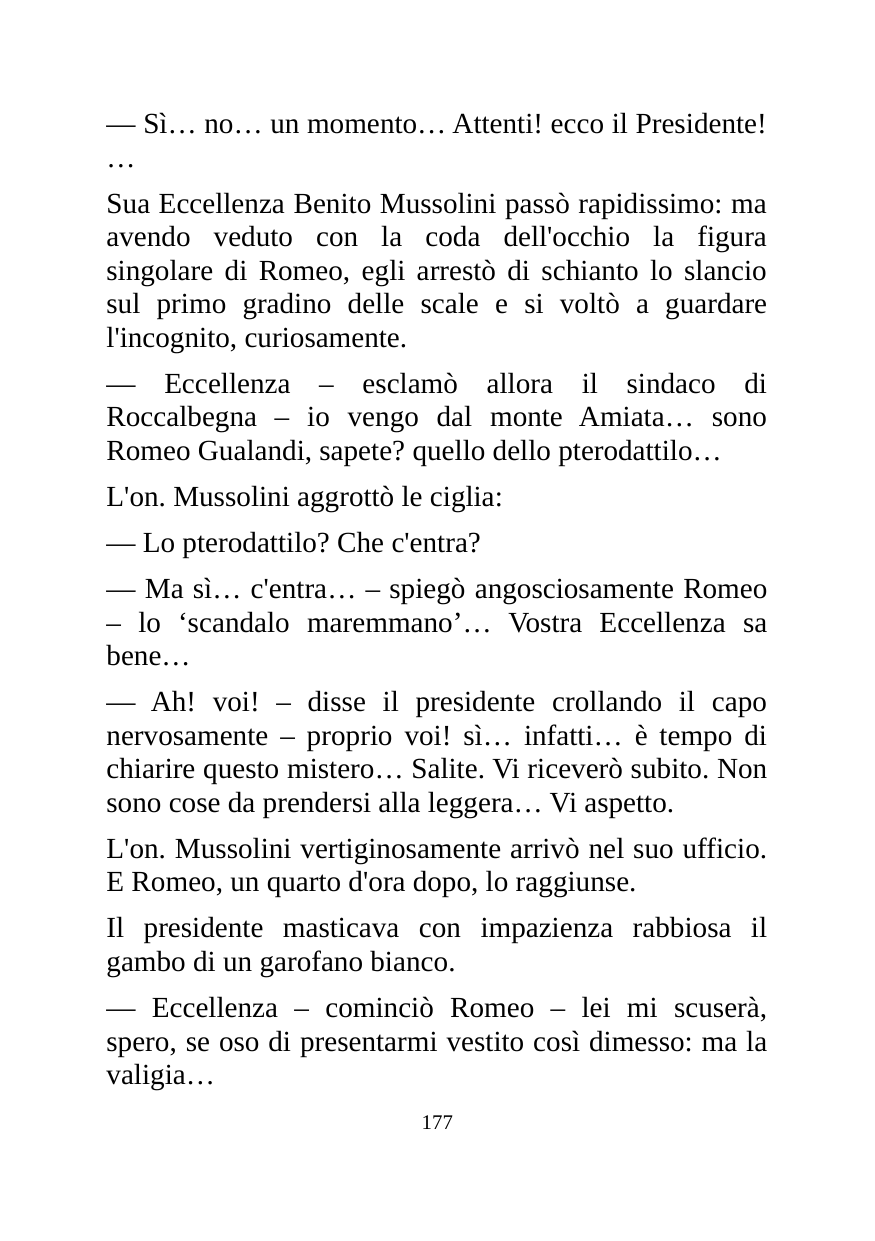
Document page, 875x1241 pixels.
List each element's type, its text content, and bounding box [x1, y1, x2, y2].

text — Ah! voi! – disse il presidente crollando il capo nervosamente – proprio voi! sì… infatti… è tempo di chiarire questo mistero… Salite. Vi riceverò subito. Non sono cose da prendersi alla leggera… Vi aspetto. [106, 684, 768, 818]
text — Ma sì… c'entra… – spiegò angosciosamente Romeo – lo ‘scandalo maremmano’… Vostra Eccellenza sa bene… [106, 571, 768, 672]
text — Eccellenza – cominciò Romeo – lei mi scuserà, spero, se oso di presentarmi vestito così dimesso: ma la valigia… [106, 990, 768, 1091]
text — Eccellenza – esclamò allora il sindaco di Roccalbegna – io vengo dal monte Amiata… sono Romeo Gualandi, sapete? quello dello pterodattilo… [106, 366, 768, 467]
text — Sì… no… un momento… Attenti! ecco il Presidente!… [106, 106, 768, 173]
text Il presidente masticava con impazienza rabbiosa il gambo di un garofano bianco. [106, 911, 768, 978]
text — Lo pterodattilo? Che c'entra? [106, 525, 768, 559]
text L'on. Mussolini aggrottò le ciglia: [106, 479, 768, 513]
text L'on. Mussolini vertiginosamente arrivò nel suo ufficio. E Romeo, un quarto d'ora dopo, lo raggiunse. [106, 831, 768, 898]
text Sua Eccellenza Benito Mussolini passò rapidissimo: ma avendo veduto con la coda dell'occhio la figura singolare di Romeo, egli arrestò di schianto lo slancio sul primo gradino delle scale e si voltò a guardare l'incognito, curiosamente. [106, 186, 768, 353]
